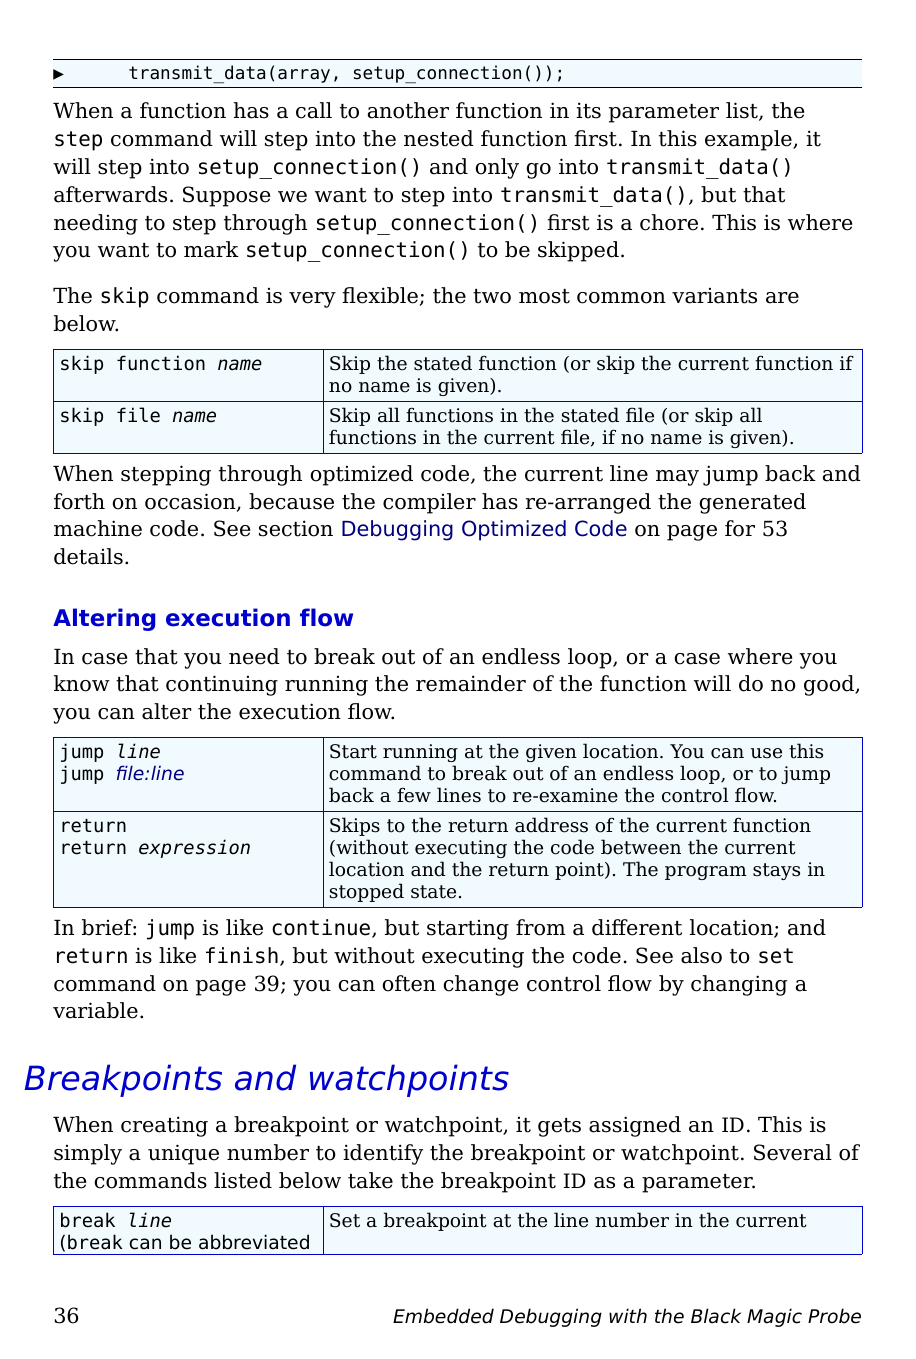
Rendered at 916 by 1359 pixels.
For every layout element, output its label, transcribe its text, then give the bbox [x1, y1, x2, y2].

text In case that you need to break out of an endless loop, or a case where you know that continuing running the remainder of the function will do no good, you can alter the execution flow. [53, 645, 862, 724]
table_cell Skip all functions in the stated file (or skip all functions in the current file, if no name is given). [324, 402, 862, 453]
table_cell return return expression [54, 812, 323, 907]
text ▶ transmit_data(array, setup_connection()); [53, 60, 862, 87]
table_header jump line jump file:line [54, 738, 323, 811]
table_header Start running at the given location. You can use this command to break out of an endless loop, or to jump back a few lines to re-examine the control flow. [324, 738, 862, 811]
text In brief: jump is like continue, but starting from a different location; and return is like finish, but without executing the code. See also to set command on page 39; you can often change control flow by changing a variable. [53, 916, 862, 1024]
text When a function has a call to another function in its parameter list, the step command will step into the nested function first. In this example, it will step into setup_connection() and only go into transmit_data() afterwards. Suppose we want to step into transmit_data(), but that needing to step through setup_connection() first is a chore. This is where you want to mark setup_connection() to be skipped. [53, 99, 862, 263]
text When creating a breakpoint or watchpoint, it gets assigned an ID. This is simply a unique number to identify the breakpoint or watchpoint. Several of the commands listed below take the breakpoint ID as a parameter. [53, 1113, 862, 1193]
table_header skip function name [54, 350, 323, 401]
table_header Set a breakpoint at the line number in the current [324, 1207, 862, 1254]
table_header break line (break can be abbreviated [54, 1207, 323, 1254]
text When stepping through optimized code, the current line may jump back and forth on occasion, because the compiler has re-arranged the generated machine code. See section Debugging Optimized Code on page for 53 details. [53, 462, 862, 569]
text The skip command is very flexible; the two most common variants are below. [53, 284, 862, 336]
subtitle Altering execution flow [53, 606, 862, 632]
subtitle Breakpoints and watchpoints [24, 1060, 862, 1098]
table_cell Skips to the return address of the current function (without executing the code between the current location and the return point). The program stays in stopped state. [324, 812, 862, 907]
table_header Skip the stated function (or skip the current function if no name is given). [324, 350, 862, 401]
table_cell skip file name [54, 402, 323, 453]
